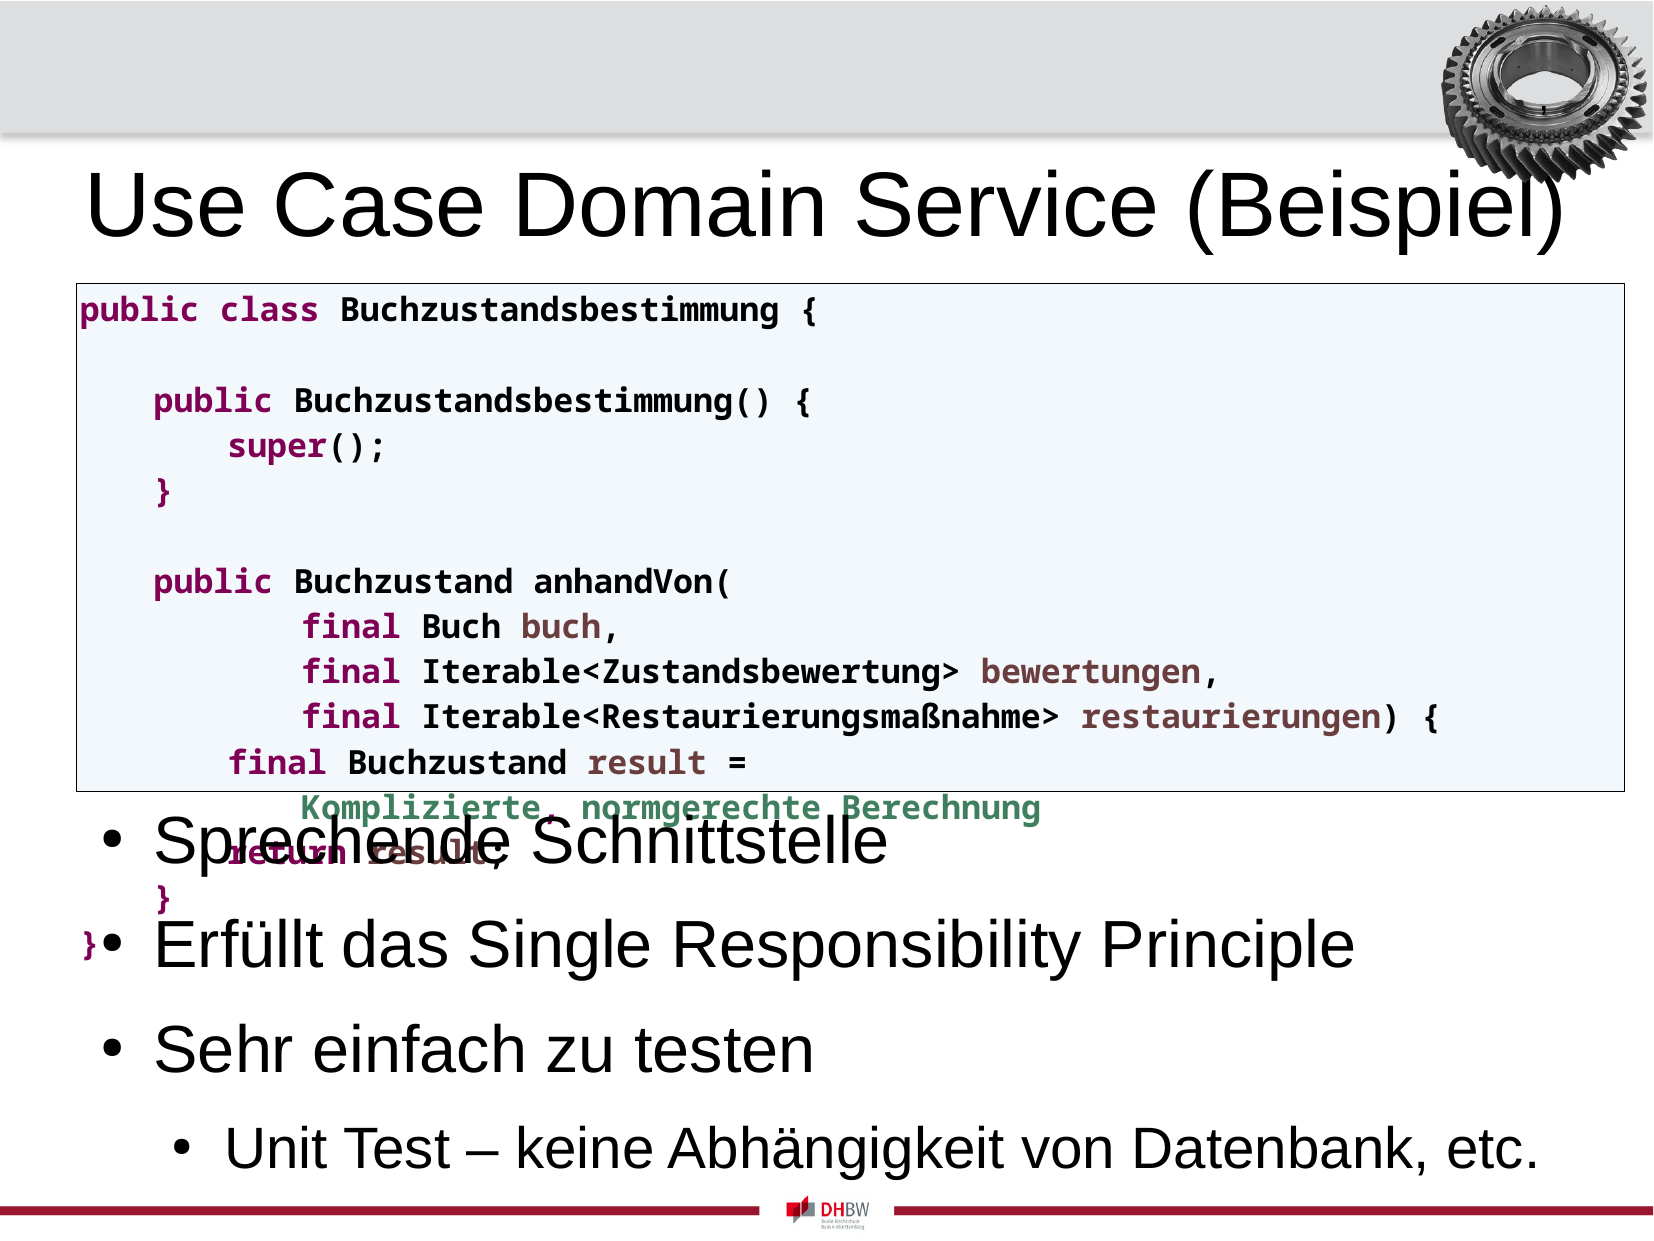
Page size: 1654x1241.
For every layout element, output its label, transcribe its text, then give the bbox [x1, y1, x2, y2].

title Use Case Domain Service (Beispiel) [82, 147, 1571, 257]
list Sprechende Schnittstelle Erfüllt das Single Responsibility Principle Sehr einfach zu testen Unit Test – keine Abhängigkeit von Datenbank, etc. [82, 803, 1571, 1203]
picture [0, 0, 1654, 1237]
text_box public class Buchzustandsbestimmung { public Buchzustandsbestimmung() { super(); } public Buchzustand anhandVon( final Buch buch, final Iterable<Zustandsbewertung> bewertungen, final Iterable<Restaurierungsmaßnahme> restaurierungen) { final Buchzustand result = Komplizierte, normgerechte Berechnung return result; } } [76, 283, 1625, 792]
